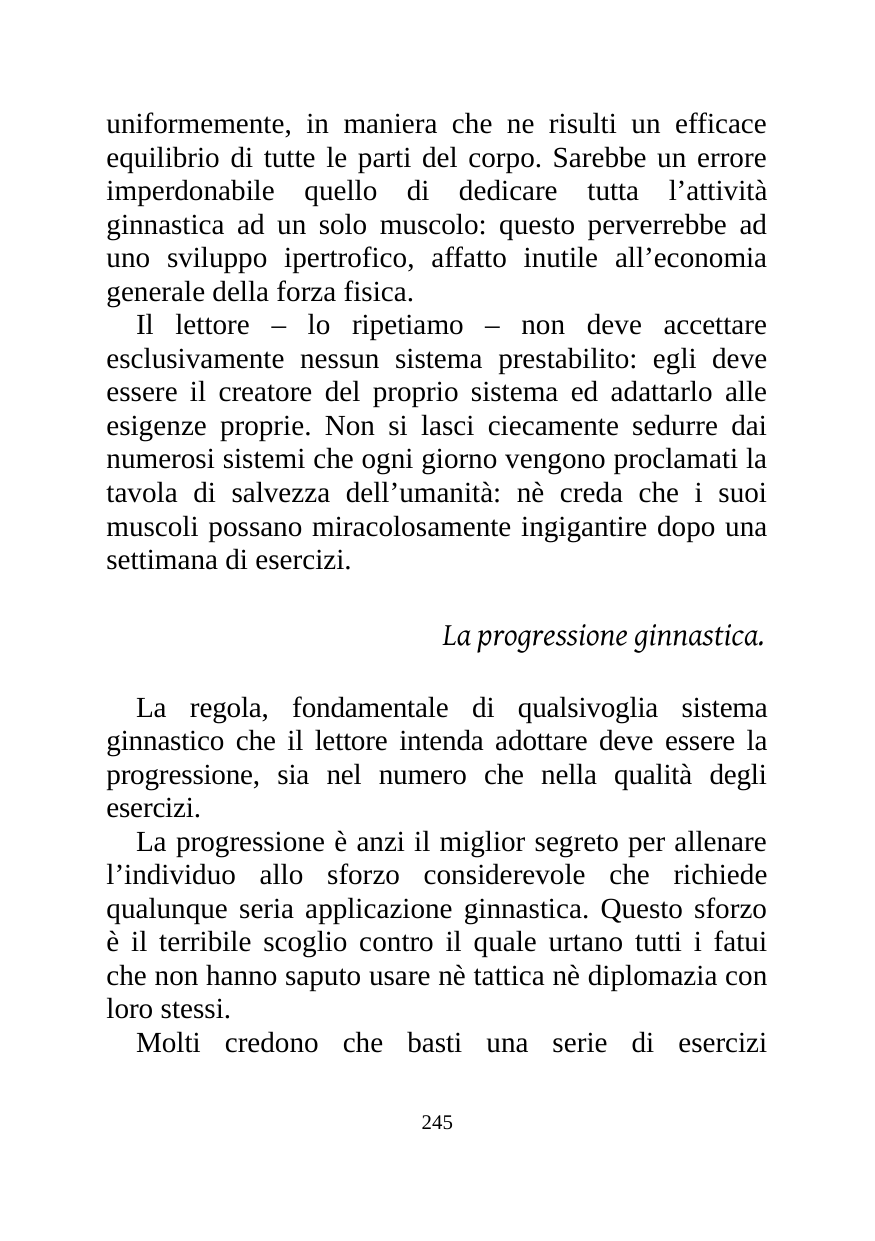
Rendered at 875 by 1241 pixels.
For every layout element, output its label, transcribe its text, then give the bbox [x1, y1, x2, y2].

subtitle La progressione ginnastica. [106, 617, 768, 654]
text La regola, fondamentale di qualsivoglia sistema ginnastico che il lettore intenda adottare deve essere la progressione, sia nel numero che nella qualità degli esercizi. [106, 690, 768, 824]
text Molti credono che basti una serie di esercizi [106, 1025, 768, 1059]
text La progressione è anzi il miglior segreto per allenare l’individuo allo sforzo considerevole che richiede qualunque seria applicazione ginnastica. Questo sforzo è il terribile scoglio contro il quale urtano tutti i fatui che non hanno saputo usare nè tattica nè diplomazia con loro stessi. [106, 824, 768, 1025]
text Il lettore – lo ripetiamo – non deve accettare esclusivamente nessun sistema prestabilito: egli deve essere il creatore del proprio sistema ed adattarlo alle esigenze proprie. Non si lasci ciecamente sedurre dai numerosi sistemi che ogni giorno vengono proclamati la tavola di salvezza dell’umanità: nè creda che i suoi muscoli possano miracolosamente ingigantire dopo una settimana di esercizi. [106, 307, 768, 576]
text uniformemente, in maniera che ne risulti un efficace equilibrio di tutte le parti del corpo. Sarebbe un errore imperdonabile quello di dedicare tutta l’attività ginnastica ad un solo muscolo: questo perverrebbe ad uno sviluppo ipertrofico, affatto inutile all’economia generale della forza fisica. [106, 106, 768, 307]
